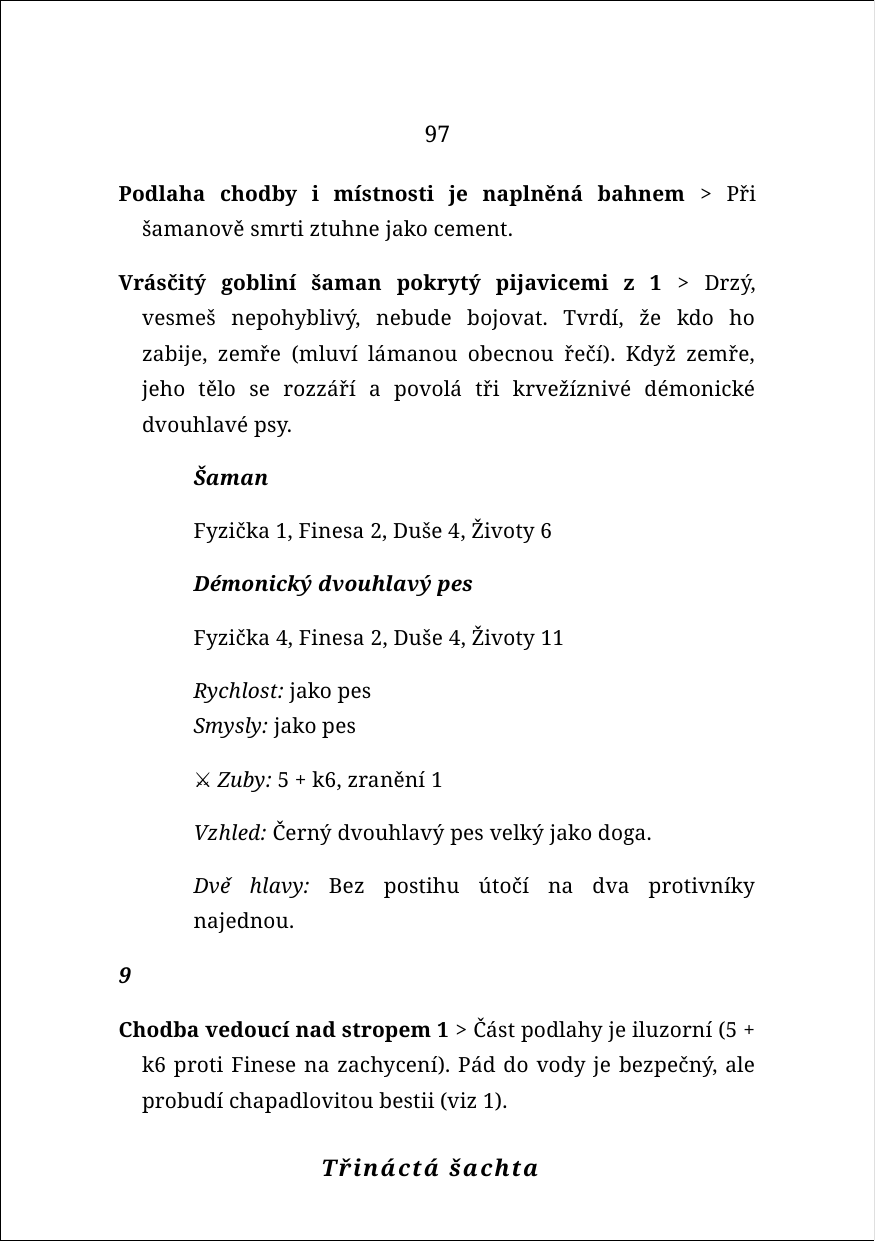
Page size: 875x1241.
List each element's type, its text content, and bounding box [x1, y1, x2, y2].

text Vrásčitý gobliní šaman pokrytý pijavicemi z 1 > Drzý, vesmeš nepohyblivý, nebude bojovat. Tvrdí, že kdo ho zabije, zemře (mluví lámanou obecnou řečí). Když zemře, jeho tělo se rozzáří a povolá tři krvežíznivé démonické dvouhlavé psy. [118, 268, 756, 438]
list Fyzička 1, Finesa 2, Duše 4, Životy 6 [156, 516, 756, 545]
list Démonický dvouhlavý pes [156, 569, 756, 598]
list Rychlost: jako pes [156, 676, 756, 704]
list Fyzička 4, Finesa 2, Duše 4, Životy 11 [156, 623, 756, 651]
text Podlaha chodby i místnosti je naplněná bahnem > Při šamanově smrti ztuhne jako cement. [118, 179, 756, 243]
list Šaman [156, 463, 756, 491]
text Chodba vedoucí nad stropem 1 > Část podlahy je iluzorní (5 + k6 proti Finese na zachycení). Pád do vody je bezpečný, ale probudí chapadlovitou bestii (viz 1). [118, 1015, 756, 1114]
list ⚔ Zuby: 5 + k6, zranění 1 [156, 765, 756, 793]
text 9 [118, 960, 756, 990]
list Dvě hlavy: Bez postihu útočí na dva protivníky najednou. [156, 871, 756, 935]
list Smysly: jako pes [156, 711, 756, 740]
list Vzhled: Černý dvouhlavý pes velký jako doga. [156, 818, 756, 846]
